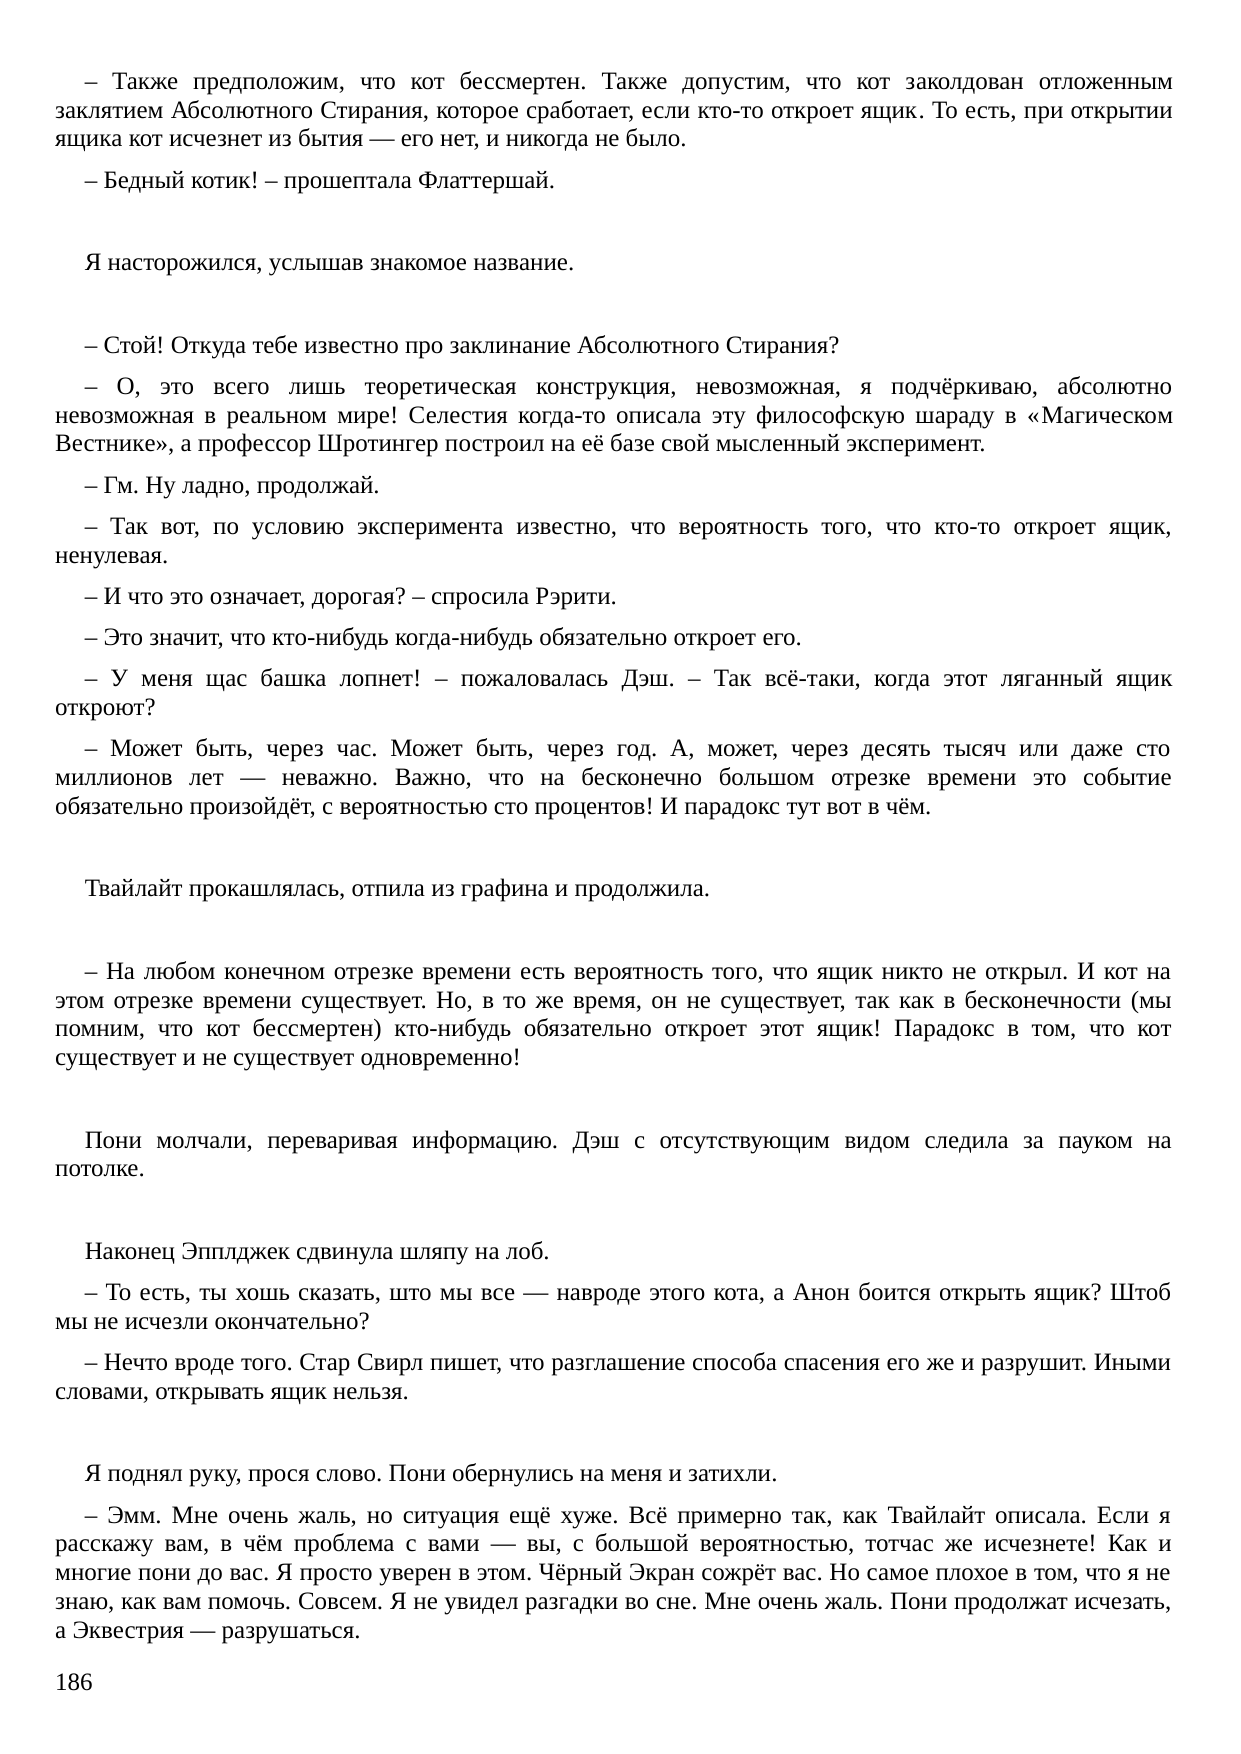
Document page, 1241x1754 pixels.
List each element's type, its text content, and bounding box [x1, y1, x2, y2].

text – О, это всего лишь теоретическая конструкция, невозможная, я подчёркиваю, абсолютно невозможная в реальном мире! Селестия когда-то описала эту философскую шараду в «Магическом Вестнике», а профессор Шротингер построил на её базе свой мысленный эксперимент. [55, 371, 1173, 457]
text Твайлайт прокашлялась, отпила из графина и продолжила. [55, 873, 1173, 902]
text – Также предположим, что кот бессмертен. Также допустим, что кот заколдован отложенным заклятием Абсолютного Стирания, которое сработает, если кто-то откроет ящик. То есть, при открытии ящика кот исчезнет из бытия — его нет, и никогда не было. [55, 66, 1173, 152]
text – Нечто вроде того. Стар Свирл пишет, что разглашение способа спасения его же и разрушит. Иными словами, открывать ящик нельзя. [55, 1347, 1173, 1405]
text Пони молчали, переваривая информацию. Дэш с отсутствующим видом следила за пауком на потолке. [55, 1125, 1173, 1182]
text Наконец Эпплджек сдвинула шляпу на лоб. [55, 1236, 1173, 1265]
text – Стой! Откуда тебе известно про заклинание Абсолютного Стирания? [55, 330, 1173, 358]
text – На любом конечном отрезке времени есть вероятность того, что ящик никто не открыл. И кот на этом отрезке времени существует. Но, в то же время, он не существует, так как в бесконечности (мы помним, что кот бессмертен) кто-нибудь обязательно откроет этот ящик! Парадокс в том, что кот существует и не существует одновременно! [55, 956, 1173, 1071]
text Я насторожился, услышав знакомое название. [55, 247, 1173, 276]
text – Это значит, что кто-нибудь когда-нибудь обязательно откроет его. [55, 622, 1173, 651]
text – Может быть, через час. Может быть, через год. А, может, через десять тысяч или даже сто миллионов лет — неважно. Важно, что на бесконечно большом отрезке времени это событие обязательно произойдёт, с вероятностью сто процентов! И парадокс тут вот в чём. [55, 733, 1173, 820]
text – Гм. Ну ладно, продолжай. [55, 470, 1173, 498]
text Я поднял руку, прося слово. Пони обернулись на меня и затихли. [55, 1458, 1173, 1487]
text – И что это означает, дорогая? – спросила Рэрити. [55, 581, 1173, 610]
text – Эмм. Мне очень жаль, но ситуация ещё хуже. Всё примерно так, как Твайлайт описала. Если я расскажу вам, в чём проблема с вами — вы, с большой вероятностью, тотчас же исчезнете! Как и многие пони до вас. Я просто уверен в этом. Чёрный Экран сожрёт вас. Но самое плохое в том, что я не знаю, как вам помочь. Совсем. Я не увидел разгадки во сне. Мне очень жаль. Пони продолжат исчезать, а Эквестрия — разрушаться. [55, 1500, 1173, 1643]
text – У меня щас башка лопнет! – пожаловалась Дэш. – Так всё-таки, когда этот ляганный ящик откроют? [55, 663, 1173, 721]
text – То есть, ты хошь сказать, што мы все — навроде этого кота, а Анон боится открыть ящик? Штоб мы не исчезли окончательно? [55, 1277, 1173, 1335]
text – Так вот, по условию эксперимента известно, что вероятность того, что кто-то откроет ящик, ненулевая. [55, 511, 1173, 568]
text – Бедный котик! – прошептала Флаттершай. [55, 165, 1173, 193]
